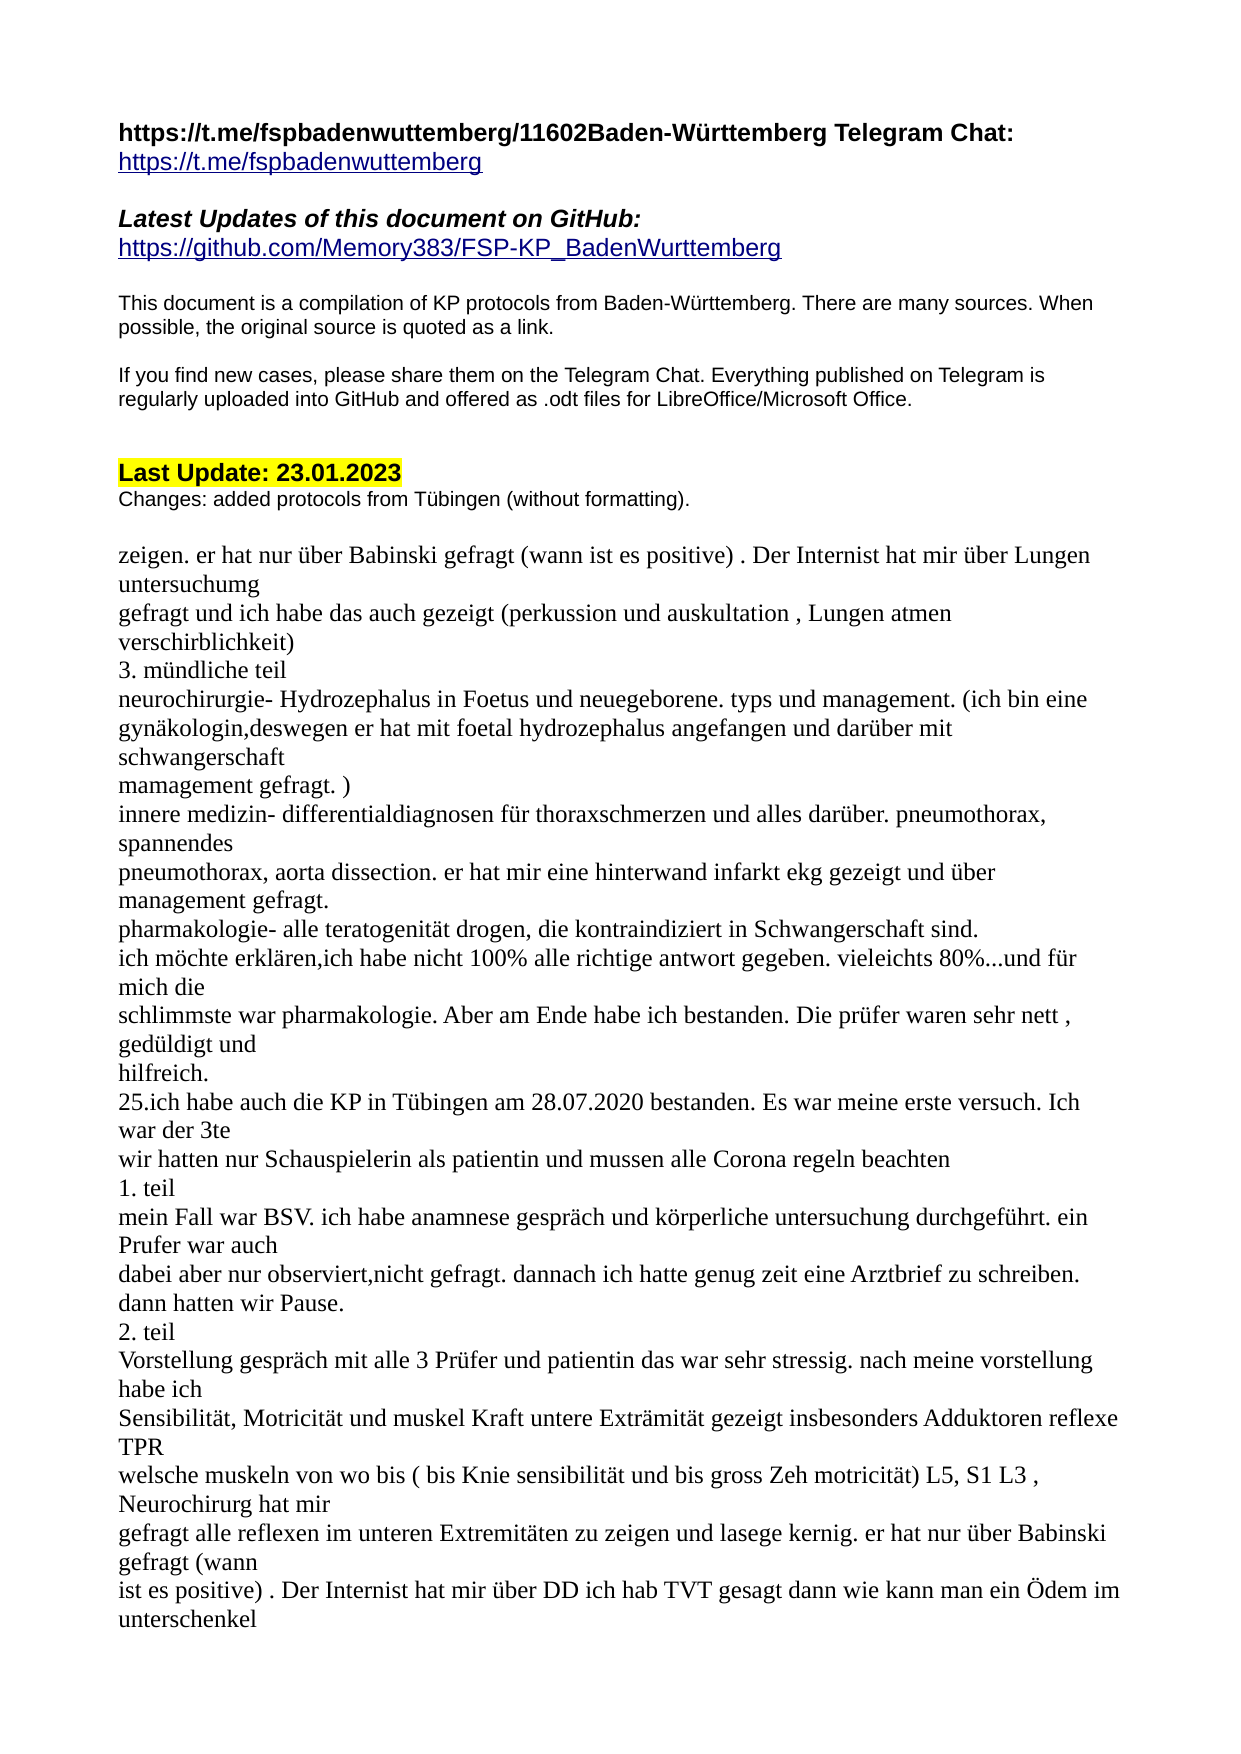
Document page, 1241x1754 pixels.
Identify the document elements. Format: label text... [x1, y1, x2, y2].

text 25.ich habe auch die KP in Tübingen am 28.07.2020 bestanden. Es war meine erste versuch. Ich war der 3te [118, 1087, 1122, 1144]
text hilfreich. [118, 1058, 1122, 1087]
text 3. mündliche teil [118, 656, 1122, 684]
text neurochirurgie- Hydrozephalus in Foetus und neuegeborene. typs und management. (ich bin eine [118, 684, 1122, 713]
text ist es positive) . Der Internist hat mir über DD ich hab TVT gesagt dann wie kann man ein Ödem im unterschenkel [118, 1576, 1122, 1633]
text pharmakologie- alle teratogenität drogen, die kontraindiziert in Schwangerschaft sind. [118, 914, 1122, 943]
text schlimmste war pharmakologie. Aber am Ende habe ich bestanden. Die prüfer waren sehr nett , gedüldigt und [118, 1001, 1122, 1058]
text gynäkologin,deswegen er hat mit foetal hydrozephalus angefangen und darüber mit schwangerschaft [118, 713, 1122, 771]
text mein Fall war BSV. ich habe anamnese gespräch und körperliche untersuchung durchgeführt. ein Prufer war auch [118, 1202, 1122, 1259]
text zeigen. er hat nur über Babinski gefragt (wann ist es positive) . Der Internist hat mir über Lungen untersuchumg [118, 541, 1122, 598]
text wir hatten nur Schauspielerin als patientin und mussen alle Corona regeln beachten [118, 1144, 1122, 1173]
text 2. teil [118, 1317, 1122, 1346]
text 1. teil [118, 1173, 1122, 1202]
text dabei aber nur observiert,nicht gefragt. dannach ich hatte genug zeit eine Arztbrief zu schreiben. [118, 1259, 1122, 1288]
text mamagement gefragt. ) [118, 771, 1122, 799]
text welsche muskeln von wo bis ( bis Knie sensibilität und bis gross Zeh motricität) L5, S1 L3 , Neurochirurg hat mir [118, 1461, 1122, 1518]
text ich möchte erklären,ich habe nicht 100% alle richtige antwort gegeben. vieleichts 80%...und für mich die [118, 943, 1122, 1001]
text Vorstellung gespräch mit alle 3 Prüfer und patientin das war sehr stressig. nach meine vorstellung habe ich [118, 1346, 1122, 1403]
text innere medizin- differentialdiagnosen für thoraxschmerzen und alles darüber. pneumothorax, spannendes [118, 799, 1122, 857]
text gefragt alle reflexen im unteren Extremitäten zu zeigen und lasege kernig. er hat nur über Babinski gefragt (wann [118, 1518, 1122, 1576]
text dann hatten wir Pause. [118, 1288, 1122, 1317]
text pneumothorax, aorta dissection. er hat mir eine hinterwand infarkt ekg gezeigt und über management gefragt. [118, 857, 1122, 914]
text gefragt und ich habe das auch gezeigt (perkussion und auskultation , Lungen atmen verschirblichkeit) [118, 598, 1122, 656]
text Sensibilität, Motricität und muskel Kraft untere Exträmität gezeigt insbesonders Adduktoren reflexe TPR [118, 1403, 1122, 1461]
